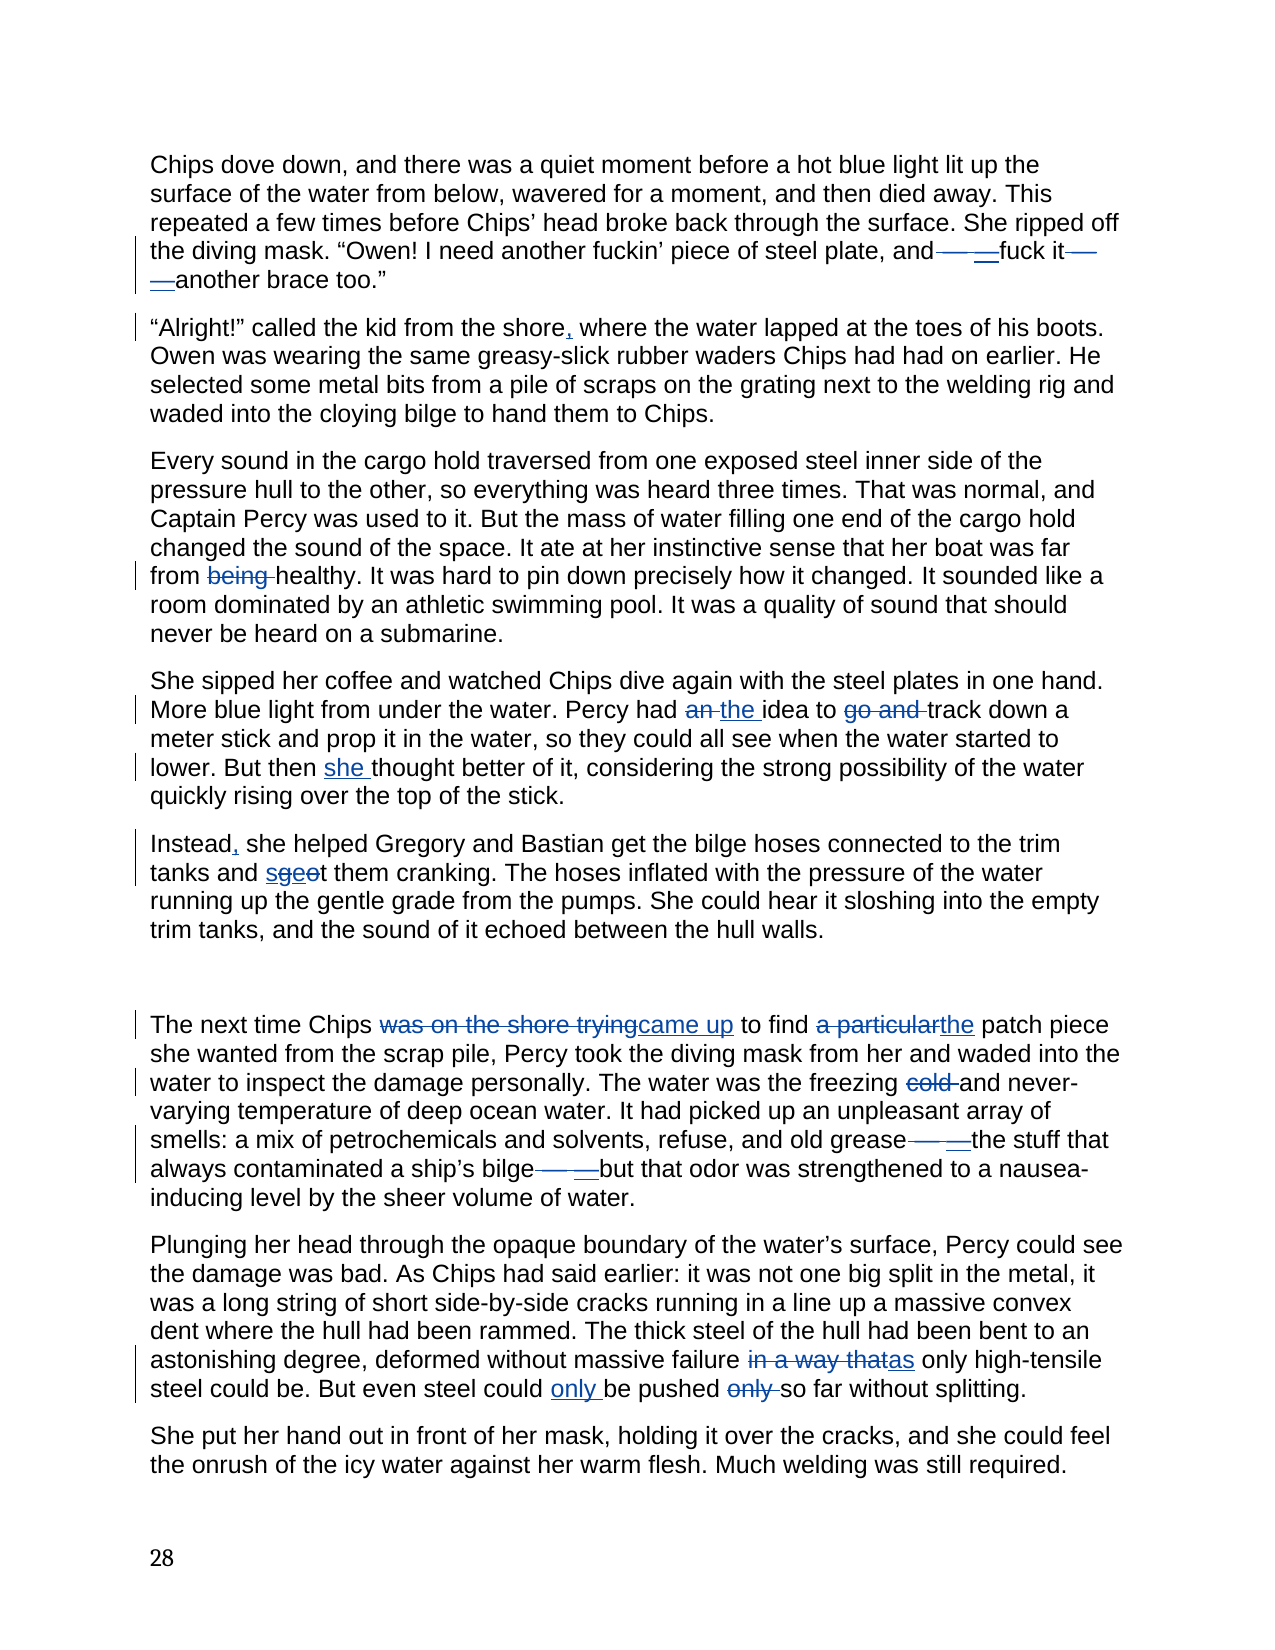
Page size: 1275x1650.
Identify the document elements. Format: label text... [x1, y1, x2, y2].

text Chips dove down, and there was a quiet moment before a hot blue light lit up the surface of the water from below, wavered for a moment, and then died away. This repeated a few times before Chips’ head broke back through the surface. She ripped off the diving mask. “Owen! I need another fuckin’ piece of steel plate, and—fuck it—another brace too.” [150, 150, 1125, 294]
text She put her hand out in front of her mask, holding it over the cracks, and she could feel the onrush of the icy water against her warm flesh. Much welding was still required. [150, 1421, 1125, 1479]
text Instead, she helped Gregory and Bastian get the bilge hoses connected to the trim tanks and set them cranking. The hoses inflated with the pressure of the water running up the gentle grade from the pumps. She could hear it sloshing into the empty trim tanks, and the sound of it echoed between the hull walls. [150, 829, 1125, 944]
text Plunging her head through the opaque boundary of the water’s surface, Percy could see the damage was bad. As Chips had said earlier: it was not one big split in the metal, it was a long string of short side-by-side cracks running in a line up a massive convex dent where the hull had been rammed. The thick steel of the hull had been bent to an astonishing degree, deformed without massive failure as only high-tensile steel could be. But even steel could only be pushed so far without splitting. [150, 1230, 1125, 1402]
text Every sound in the cargo hold traversed from one exposed steel inner side of the pressure hull to the other, so everything was heard three times. That was normal, and Captain Percy was used to it. But the mass of water filling one end of the cargo hold changed the sound of the space. It ate at her instinctive sense that her boat was far from healthy. It was hard to pin down precisely how it changed. It sounded like a room dominated by an athletic swimming pool. It was a quality of sound that should never be heard on a submarine. [150, 446, 1125, 647]
text The next time Chips came up to find the patch piece she wanted from the scrap pile, Percy took the diving mask from her and waded into the water to inspect the damage personally. The water was the freezing and never-varying temperature of deep ocean water. It had picked up an unpleasant array of smells: a mix of petrochemicals and solvents, refuse, and old grease—the stuff that always contaminated a ship’s bilge—but that odor was strengthened to a nausea-inducing level by the sheer volume of water. [150, 1010, 1125, 1211]
text “Alright!” called the kid from the shore, where the water lapped at the toes of his boots. Owen was wearing the same greasy-slick rubber waders Chips had had on earlier. He selected some metal bits from a pile of scraps on the grating next to the welding rig and waded into the cloying bilge to hand them to Chips. [150, 312, 1125, 427]
text She sipped her coffee and watched Chips dive again with the steel plates in one hand. More blue light from under the water. Percy had the idea to track down a meter stick and prop it in the water, so they could all see when the water started to lower. But then she thought better of it, considering the strong possibility of the water quickly rising over the top of the stick. [150, 666, 1125, 810]
